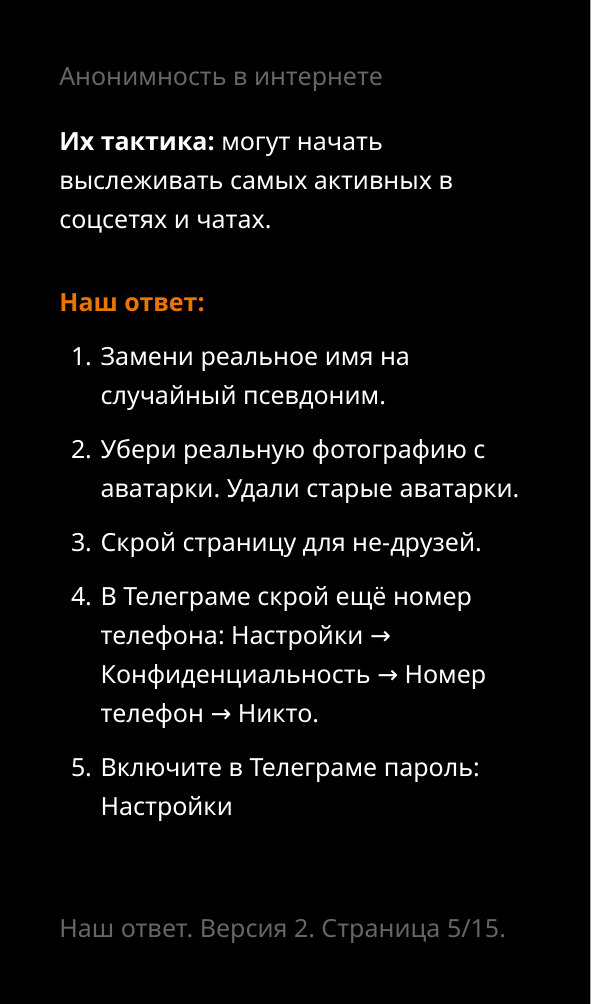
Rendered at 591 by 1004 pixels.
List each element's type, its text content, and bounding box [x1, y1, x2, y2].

list Включите в Телеграме пароль: Настройки [71, 749, 531, 823]
subtitle Анонимность в интернете [59, 59, 531, 93]
text Их тактика: могут начать выслеживать самых активных в соцсетях и чатах. [59, 123, 531, 236]
list Замени реальное имя на случайный псевдоним. [71, 339, 531, 412]
list В Телеграме скрой ещё номер телефона: Настройки → Конфиденциальность → Номер телефон → Никто. [71, 578, 531, 730]
list Убери реальную фотографию с аватарки. Удали старые аватарки. [71, 432, 531, 505]
list Скрой страницу для не-друзей. [71, 524, 531, 559]
text Наш ответ: [59, 285, 531, 319]
